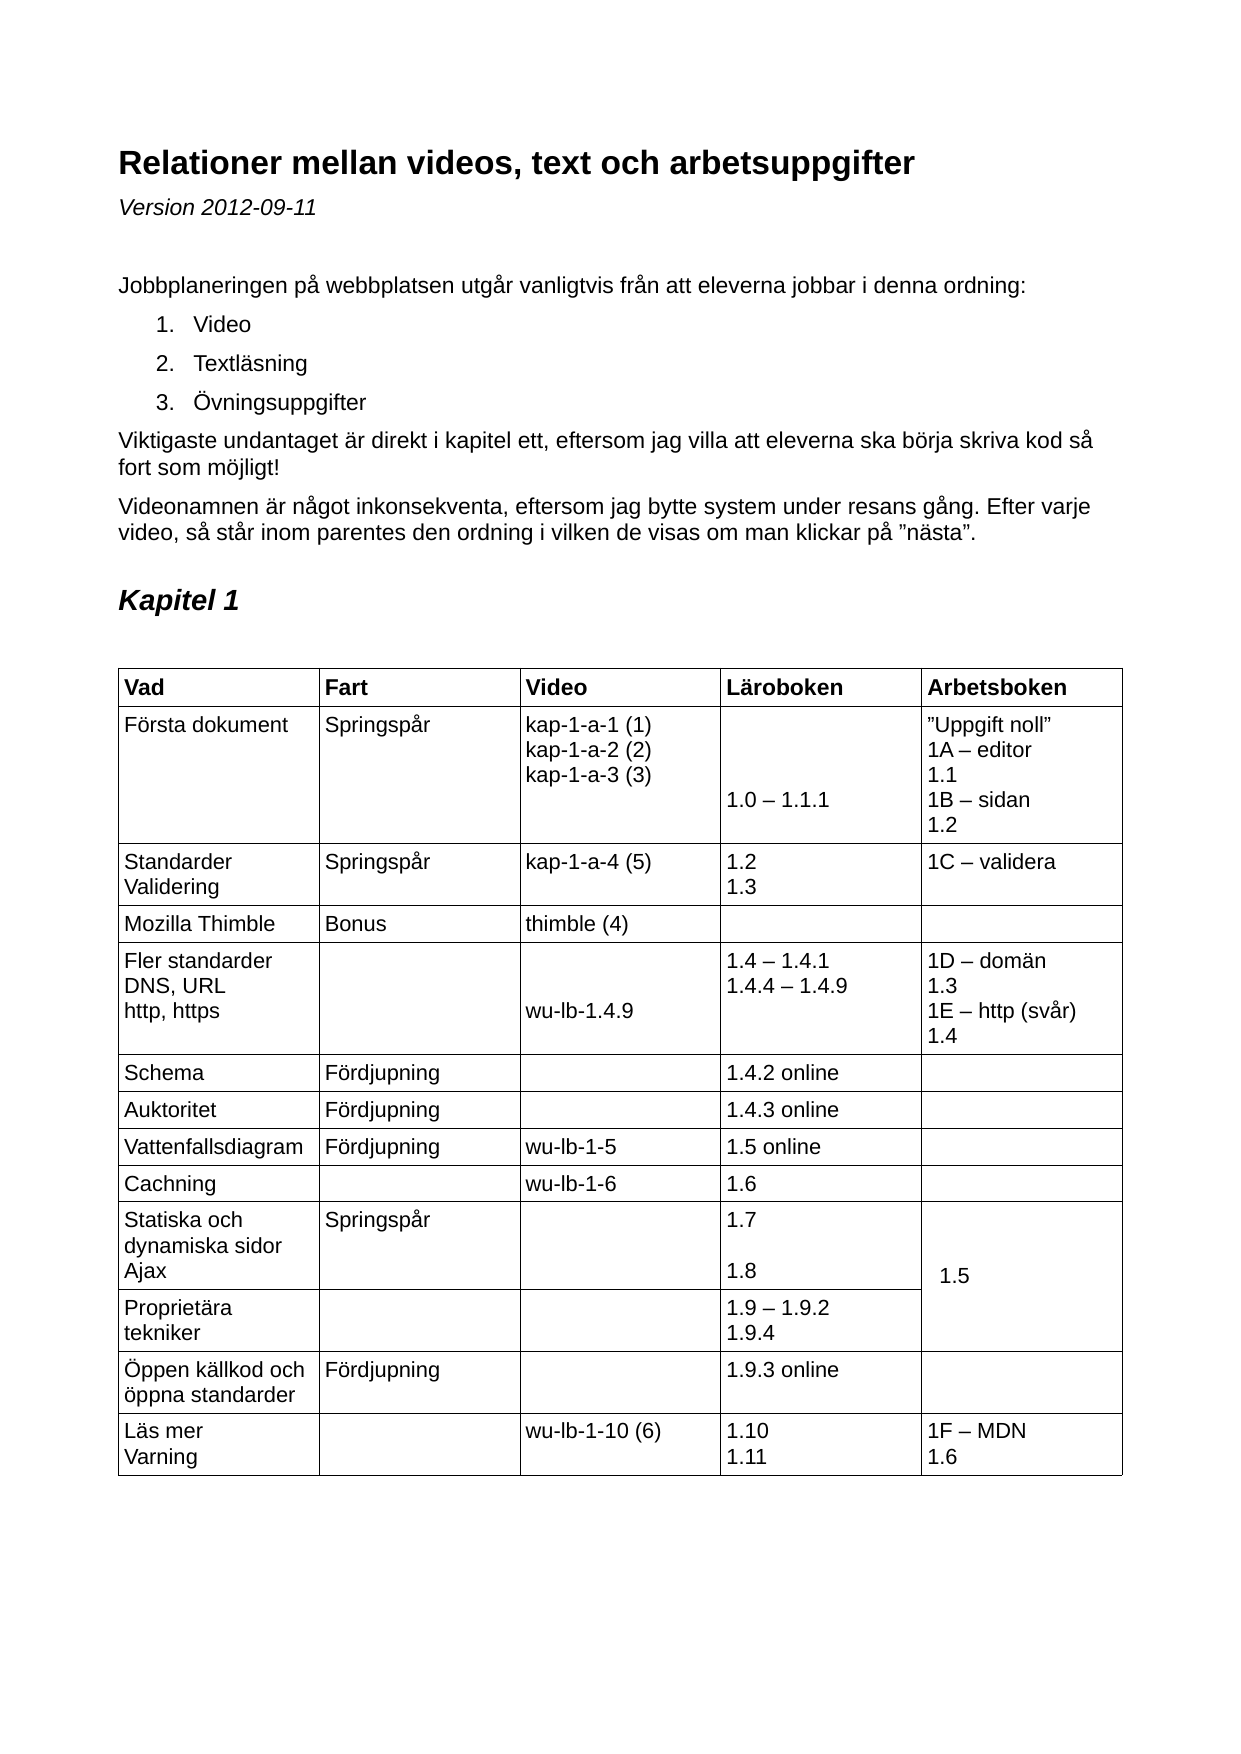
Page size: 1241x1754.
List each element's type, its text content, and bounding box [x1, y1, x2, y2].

table_cell 1.4 – 1.4.1 1.4.4 – 1.4.9 [721, 943, 921, 1054]
table_cell 1.5 [922, 1202, 1122, 1351]
text Version 2012-09-11 [118, 194, 1122, 221]
list Video [156, 311, 1122, 337]
table_cell 1.4.2 online [721, 1055, 921, 1091]
table_header Läroboken [721, 669, 921, 706]
table_cell 1F – MDN 1.6 [922, 1414, 1122, 1474]
table_cell Proprietära tekniker [119, 1290, 319, 1351]
table_cell Mozilla Thimble [119, 906, 319, 942]
table_cell [922, 1352, 1122, 1413]
table_cell 1.4.3 online [721, 1092, 921, 1128]
table_cell 1.9 – 1.9.2 1.9.4 [721, 1290, 921, 1351]
table_cell wu-lb-1-6 [521, 1166, 720, 1201]
table_cell [922, 1129, 1122, 1165]
table_header Arbetsboken [922, 669, 1122, 706]
table_cell wu-lb-1-10 (6) [521, 1414, 720, 1474]
table_cell Öppen källkod och öppna standarder [119, 1352, 319, 1413]
table_cell 1.6 [721, 1166, 921, 1201]
table_cell Auktoritet [119, 1092, 319, 1128]
subtitle Relationer mellan videos, text och arbetsuppgifter [118, 143, 1122, 182]
text Videonamnen är något inkonsekventa, eftersom jag bytte system under resans gång. Efter varje video, så står inom parentes den ordning i vilken de visas om man klickar på ”nästa”. [118, 493, 1122, 545]
table_cell [922, 1055, 1122, 1091]
table_cell [521, 1202, 720, 1289]
table_cell [721, 906, 921, 942]
table_cell kap-1-a-1 (1) kap-1-a-2 (2) kap-1-a-3 (3) [521, 707, 720, 843]
table_cell wu-lb-1.4.9 [521, 943, 720, 1054]
table_cell [521, 1092, 720, 1128]
table_cell [320, 1414, 520, 1474]
text Viktigaste undantaget är direkt i kapitel ett, eftersom jag villa att eleverna ska börja skriva kod så fort som möjligt! [118, 427, 1122, 480]
list Övningsuppgifter [156, 388, 1122, 415]
table_cell 1.10 1.11 [721, 1414, 921, 1474]
table_cell Läs mer Varning [119, 1414, 319, 1474]
table_cell [521, 1352, 720, 1413]
table_cell Fördjupning [320, 1352, 520, 1413]
table_cell 1C – validera [922, 844, 1122, 905]
table_cell wu-lb-1-5 [521, 1129, 720, 1165]
text Jobbplaneringen på webbplatsen utgår vanligtvis från att eleverna jobbar i denna ordning: [118, 272, 1122, 298]
table_cell [922, 1092, 1122, 1128]
table_cell kap-1-a-4 (5) [521, 844, 720, 905]
table_cell Första dokument [119, 707, 319, 843]
subtitle Kapitel 1 [118, 583, 1122, 616]
table_header Video [521, 669, 720, 706]
table_cell Fler standarder DNS, URL http, https [119, 943, 319, 1054]
table_cell 1.2 1.3 [721, 844, 921, 905]
table_cell 1.5 online [721, 1129, 921, 1165]
table_cell [521, 1290, 720, 1351]
table_cell [320, 1290, 520, 1351]
table_cell ”Uppgift noll” 1A – editor 1.1 1B – sidan 1.2 [922, 707, 1122, 843]
table_header Fart [320, 669, 520, 706]
table_cell Statiska och dynamiska sidor Ajax [119, 1202, 319, 1289]
table_cell Standarder Validering [119, 844, 319, 905]
table_cell Fördjupning [320, 1055, 520, 1091]
table_cell 1.7 1.8 [721, 1202, 921, 1289]
table_cell thimble (4) [521, 906, 720, 942]
table_cell [320, 943, 520, 1054]
table_cell Cachning [119, 1166, 319, 1201]
table_cell [521, 1055, 720, 1091]
table_cell [320, 1166, 520, 1201]
table_cell Springspår [320, 1202, 520, 1289]
list Textläsning [156, 350, 1122, 376]
table_cell Springspår [320, 844, 520, 905]
table_cell Vattenfallsdiagram [119, 1129, 319, 1165]
table_header Vad [119, 669, 319, 706]
table_cell 1D – domän 1.3 1E – http (svår) 1.4 [922, 943, 1122, 1054]
table_cell 1.9.3 online [721, 1352, 921, 1413]
table_cell [922, 1166, 1122, 1201]
table_cell [922, 906, 1122, 942]
table_cell Fördjupning [320, 1092, 520, 1128]
table_cell Bonus [320, 906, 520, 942]
table_cell 1.0 – 1.1.1 [721, 707, 921, 843]
table_cell Springspår [320, 707, 520, 843]
table_cell Fördjupning [320, 1129, 520, 1165]
table_cell Schema [119, 1055, 319, 1091]
